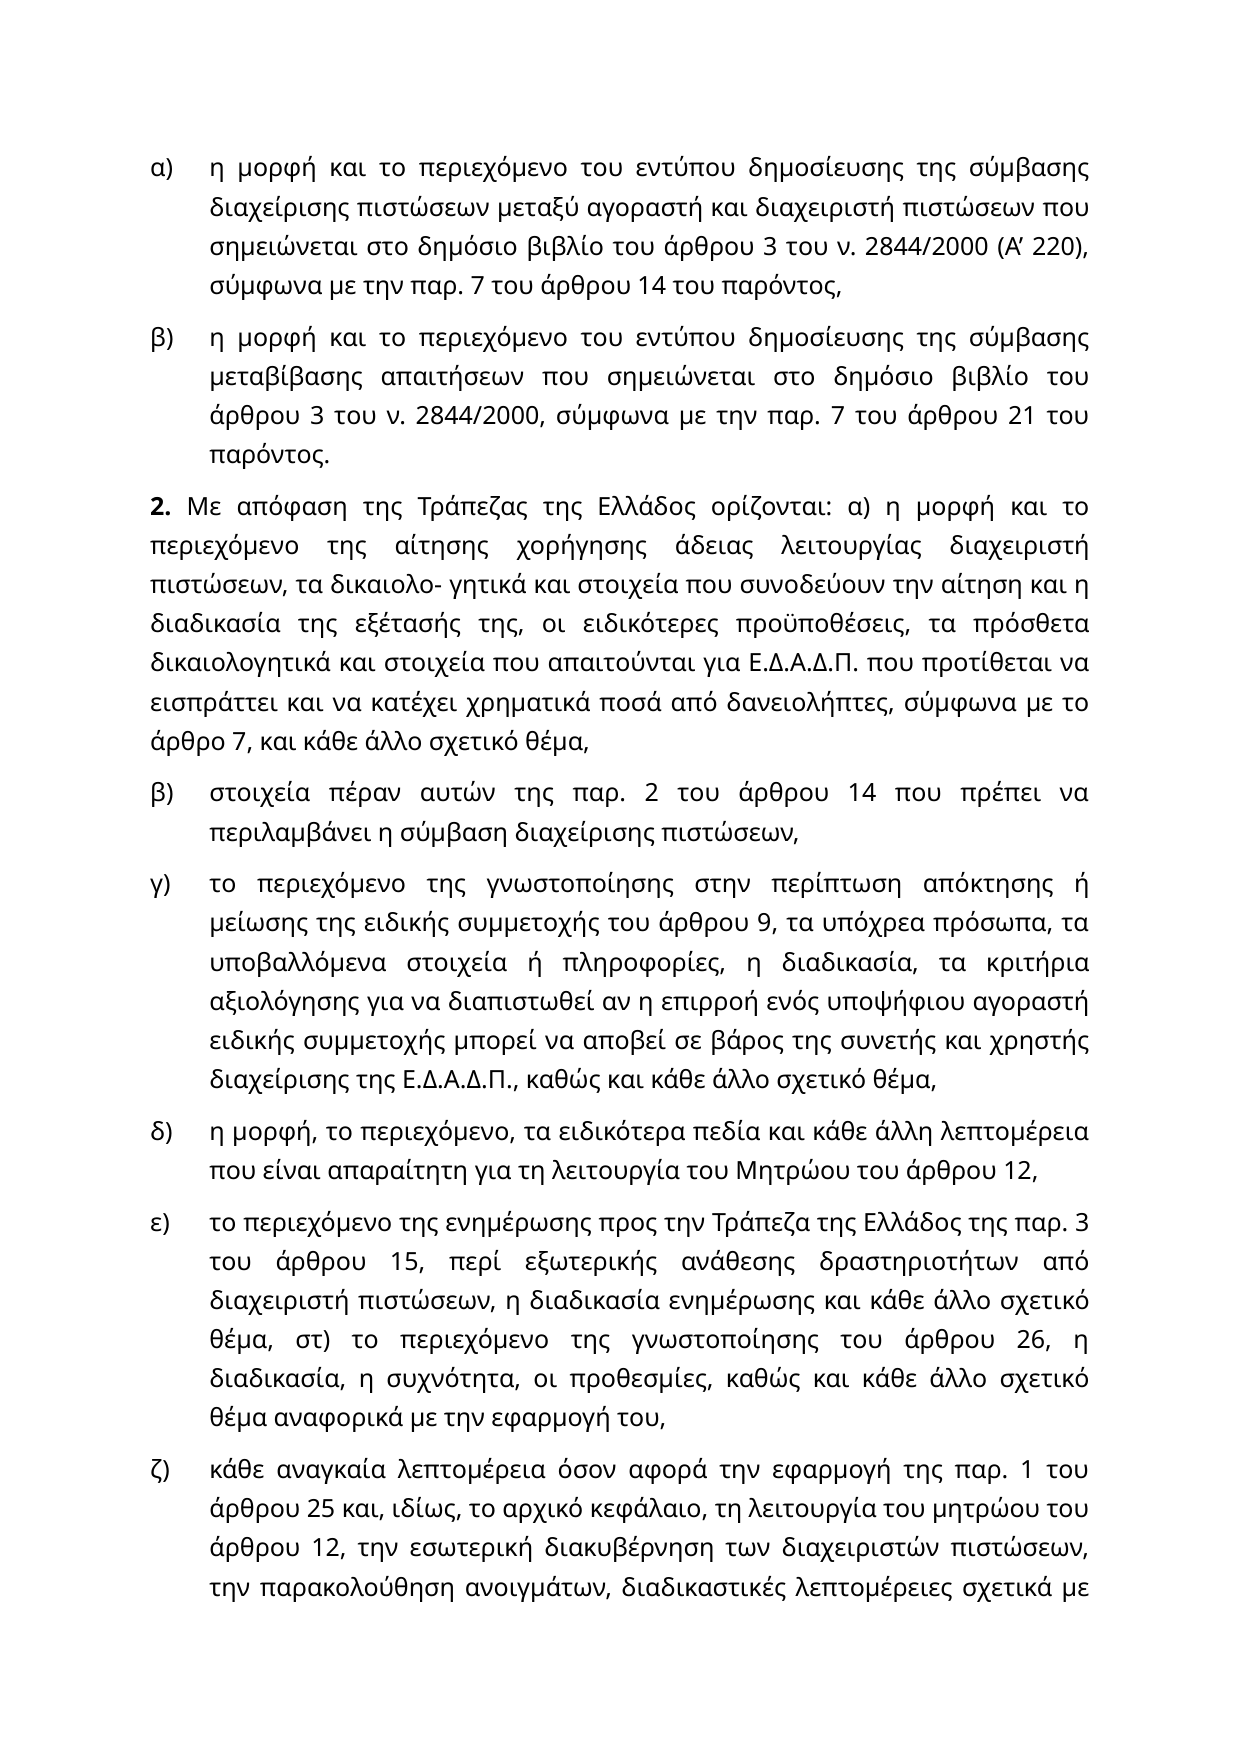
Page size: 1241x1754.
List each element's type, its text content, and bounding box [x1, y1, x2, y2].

list β) στοιχεία πέραν αυτών της παρ. 2 του άρθρου 14 που πρέπει να περιλαμβάνει η σύμβαση διαχείρισης πιστώσεων, [150, 775, 1090, 848]
list α) η μορφή και το περιεχόμενο του εντύπου δημοσίευσης της σύμβασης διαχείρισης πιστώσεων μεταξύ αγοραστή και διαχειριστή πιστώσεων που σημειώνεται στο δημόσιο βιβλίο του άρθρου 3 του ν. 2844/2000 (Α’ 220), σύμφωνα με την παρ. 7 του άρθρου 14 του παρόντος, [150, 150, 1090, 302]
list ζ) κάθε αναγκαία λεπτομέρεια όσον αφορά την εφαρμογή της παρ. 1 του άρθρου 25 και, ιδίως, το αρχικό κεφάλαιο, τη λειτουργία του μητρώου του άρθρου 12, την εσωτερική διακυβέρνηση των διαχειριστών πιστώσεων, την παρακολούθηση ανοιγμάτων, διαδικαστικές λεπτομέρειες σχετικά με [150, 1452, 1090, 1603]
text 2. Με απόφαση της Τράπεζας της Ελλάδος ορίζονται: α) η μορφή και το περιεχόμενο της αίτησης χορήγησης άδειας λειτουργίας διαχειριστή πιστώσεων, τα δικαιολο- γητικά και στοιχεία που συνοδεύουν την αίτηση και η διαδικασία της εξέτασής της, οι ειδικότερες προϋποθέσεις, τα πρόσθετα δικαιολογητικά και στοιχεία που απαιτούνται για Ε.Δ.Α.Δ.Π. που προτίθεται να εισπράττει και να κατέχει χρηματικά ποσά από δανειολήπτες, σύμφωνα με το άρθρο 7, και κάθε άλλο σχετικό θέμα, [150, 488, 1090, 757]
list β) η μορφή και το περιεχόμενο του εντύπου δημοσίευσης της σύμβασης μεταβίβασης απαιτήσεων που σημειώνεται στο δημόσιο βιβλίο του άρθρου 3 του ν. 2844/2000, σύμφωνα με την παρ. 7 του άρθρου 21 του παρόντος. [150, 319, 1090, 471]
list δ) η μορφή, το περιεχόμενο, τα ειδικότερα πεδία και κάθε άλλη λεπτομέρεια που είναι απαραίτητη για τη λειτουργία του Μητρώου του άρθρου 12, [150, 1113, 1090, 1187]
list γ) το περιεχόμενο της γνωστοποίησης στην περίπτωση απόκτησης ή μείωσης της ειδικής συμμετοχής του άρθρου 9, τα υπόχρεα πρόσωπα, τα υποβαλλόμενα στοιχεία ή πληροφορίες, η διαδικασία, τα κριτήρια αξιολόγησης για να διαπιστωθεί αν η επιρροή ενός υποψήφιου αγοραστή ειδικής συμμετοχής μπορεί να αποβεί σε βάρος της συνετής και χρηστής διαχείρισης της Ε.Δ.Α.Δ.Π., καθώς και κάθε άλλο σχετικό θέμα, [150, 866, 1090, 1096]
list ε) το περιεχόμενο της ενημέρωσης προς την Τράπεζα της Ελλάδος της παρ. 3 του άρθρου 15, περί εξωτερικής ανάθεσης δραστηριοτήτων από διαχειριστή πιστώσεων, η διαδικασία ενημέρωσης και κάθε άλλο σχετικό θέμα, στ) το περιεχόμενο της γνωστοποίησης του άρθρου 26, η διαδικασία, η συχνότητα, οι προθεσμίες, καθώς και κάθε άλλο σχετικό θέμα αναφορικά με την εφαρμογή του, [150, 1204, 1090, 1434]
